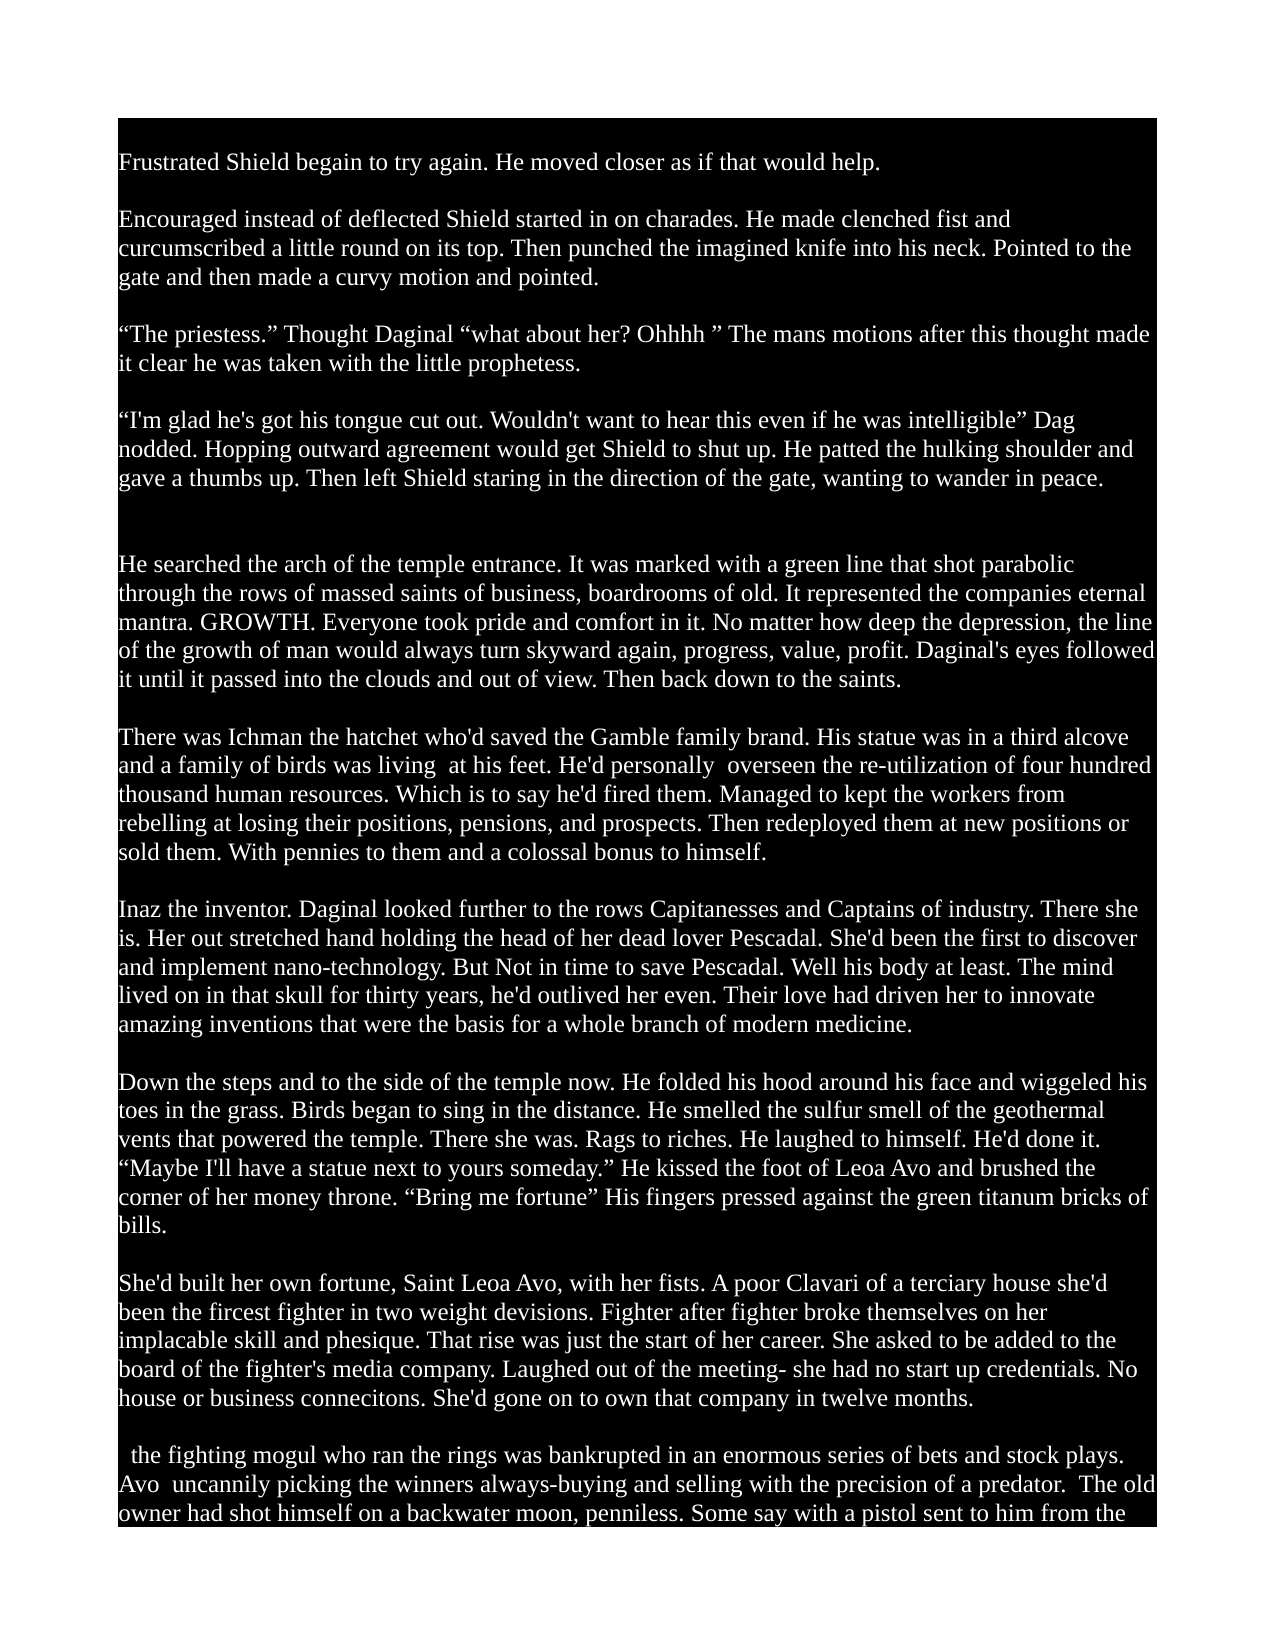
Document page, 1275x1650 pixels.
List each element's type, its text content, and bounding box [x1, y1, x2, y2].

text Inaz the inventor. Daginal looked further to the rows Capitanesses and Captains of industry. There she is. Her out stretched hand holding the head of her dead lover Pescadal. She'd been the first to discover and implement nano-technology. But Not in time to save Pescadal. Well his body at least. The mind lived on in that skull for thirty years, he'd outlived her even. Their love had driven her to innovate amazing inventions that were the basis for a whole branch of modern medicine. [118, 894, 1157, 1038]
text Down the steps and to the side of the temple now. He folded his hood around his face and wiggeled his toes in the grass. Birds began to sing in the distance. He smelled the sulfur smell of the geothermal vents that powered the temple. There she was. Rags to riches. He laughed to himself. He'd done it. “Maybe I'll have a statue next to yours someday.” He kissed the foot of Leoa Avo and brushed the corner of her money throne. “Bring me fortune” His fingers pressed against the green titanum bricks of bills. She'd built her own fortune, Saint Leoa Avo, with her fists. A poor Clavari of a terciary house she'd been the fircest fighter in two weight devisions. Fighter after fighter broke themselves on her implacable skill and phesique. That rise was just the start of her career. She asked to be added to the board of the fighter's media company. Laughed out of the meeting- she had no start up credentials. No house or business connecitons. She'd gone on to own that company in twelve months. the fighting mogul who ran the rings was bankrupted in an enormous series of bets and stock plays. Avo uncannily picking the winners always-buying and selling with the precision of a predator. The old owner had shot himself on a backwater moon, penniless. Some say with a pistol sent to him from the [118, 1067, 1157, 1527]
text “I'm glad he's got his tongue cut out. Wouldn't want to hear this even if he was intelligible” Dag nodded. Hopping outward agreement would get Shield to shut up. He patted the hulking shoulder and gave a thumbs up. Then left Shield staring in the direction of the gate, wanting to wander in peace. He searched the arch of the temple entrance. It was marked with a green line that shot parabolic through the rows of massed saints of business, boardrooms of old. It represented the companies eternal mantra. GROWTH. Everyone took pride and comfort in it. No matter how deep the depression, the line of the growth of man would always turn skyward again, progress, value, profit. Daginal's eyes followed it until it passed into the clouds and out of view. Then back down to the saints. [118, 406, 1157, 693]
text There was Ichman the hatchet who'd saved the Gamble family brand. His statue was in a third alcove and a family of birds was living at his feet. He'd personally overseen the re-utilization of four hundred thousand human resources. Which is to say he'd fired them. Managed to kept the workers from rebelling at losing their positions, pensions, and prospects. Then redeployed them at new positions or sold them. With pennies to them and a colossal bonus to himself. [118, 722, 1157, 866]
text Frustrated Shield begain to try again. He moved closer as if that would help. Encouraged instead of deflected Shield started in on charades. He made clenched fist and curcumscribed a little round on its top. Then punched the imagined knife into his neck. Pointed to the gate and then made a curvy motion and pointed. “The priestess.” Thought Daginal “what about her? Ohhhh ” The mans motions after this thought made it clear he was taken with the little prophetess. [118, 147, 1157, 377]
